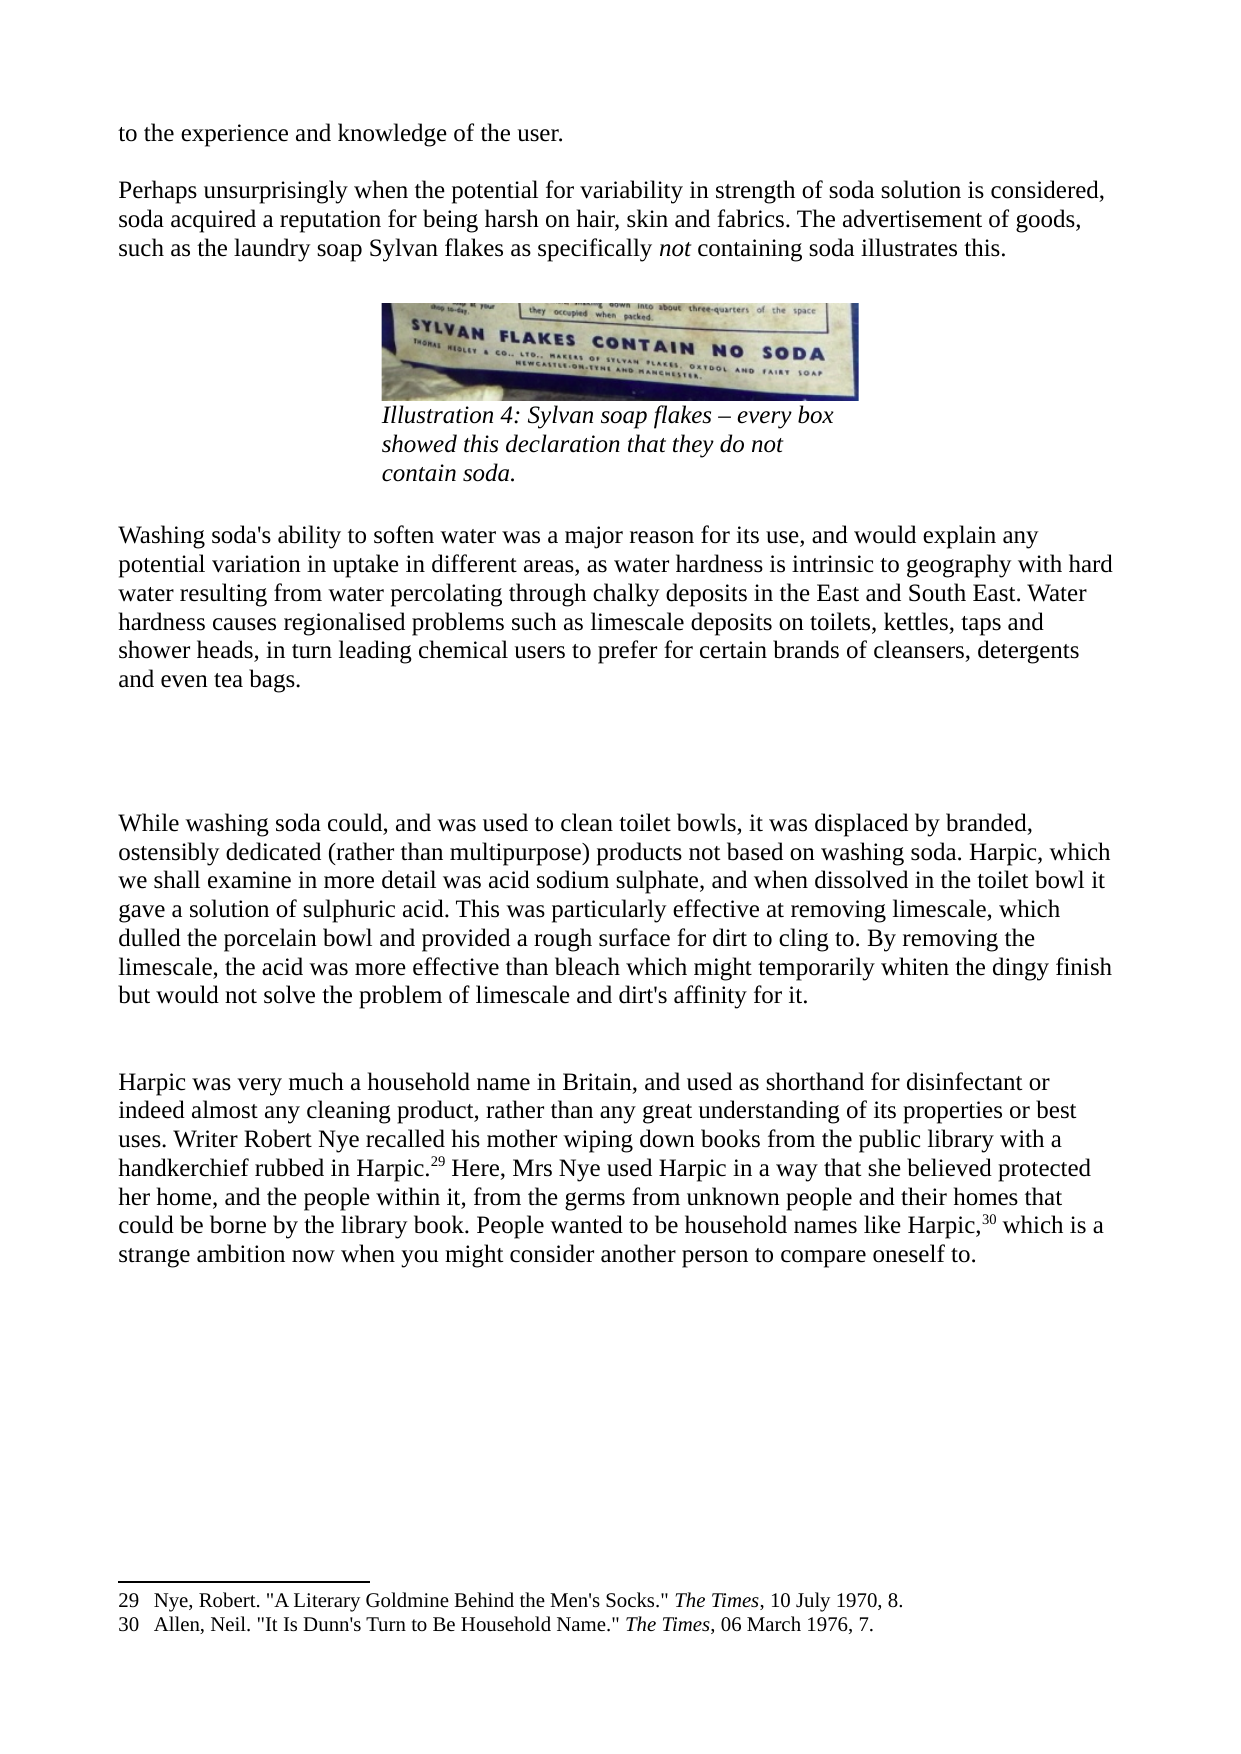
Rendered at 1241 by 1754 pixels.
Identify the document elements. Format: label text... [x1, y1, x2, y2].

text While washing soda could, and was used to clean toilet bowls, it was displaced by branded, ostensibly dedicated (rather than multipurpose) products not based on washing soda. Harpic, which we shall examine in more detail was acid sodium sulphate, and when dissolved in the toilet bowl it gave a solution of sulphuric acid. This was particularly effective at removing limescale, which dulled the porcelain bowl and provided a rough surface for dirt to cling to. By removing the limescale, the acid was more effective than bleach which might temporarily whiten the dingy finish but would not solve the problem of limescale and dirt's affinity for it. [118, 808, 1122, 1009]
text Nye, Robert. "A Literary Goldmine Behind the Men's Socks." The Times, 10 July 1970, 8. [118, 1588, 1122, 1612]
text Perhaps unsurprisingly when the potential for variability in strength of soda solution is considered, soda acquired a reputation for being harsh on hair, skin and fabrics. The advertisement of goods, such as the laundry soap Sylvan flakes as specifically not containing soda illustrates this. [118, 176, 1122, 262]
text Allen, Neil. "It Is Dunn's Turn to Be Household Name." The Times, 06 March 1976, 7. [118, 1612, 1122, 1636]
text to the experience and knowledge of the user. [118, 118, 1122, 147]
text Washing soda's ability to soften water was a major reason for its use, and would explain any potential variation in uptake in different areas, as water hardness is intrinsic to geography with hard water resulting from water percolating through chalky deposits in the East and South East. Water hardness causes regionalised problems such as limescale deposits on toilets, kettles, taps and shower heads, in turn leading chemical users to prefer for certain brands of cleansers, detergents and even tea bags. [118, 521, 1122, 693]
text Illustration 3: Sylvan soap flakes – every box showed this declaration that they do not contain soda. [382, 401, 859, 487]
picture [381, 303, 859, 401]
text Harpic was very much a household name in Britain, and used as shorthand for disinfectant or indeed almost any cleaning product, rather than any great understanding of its properties or best uses. Writer Robert Nye recalled his mother wiping down books from the public library with a handkerchief rubbed in Harpic. Here, Mrs Nye used Harpic in a way that she believed protected her home, and the people within it, from the germs from unknown people and their homes that could be borne by the library book. People wanted to be household names like Harpic, which is a strange ambition now when you might consider another person to compare oneself to. [118, 1067, 1122, 1268]
